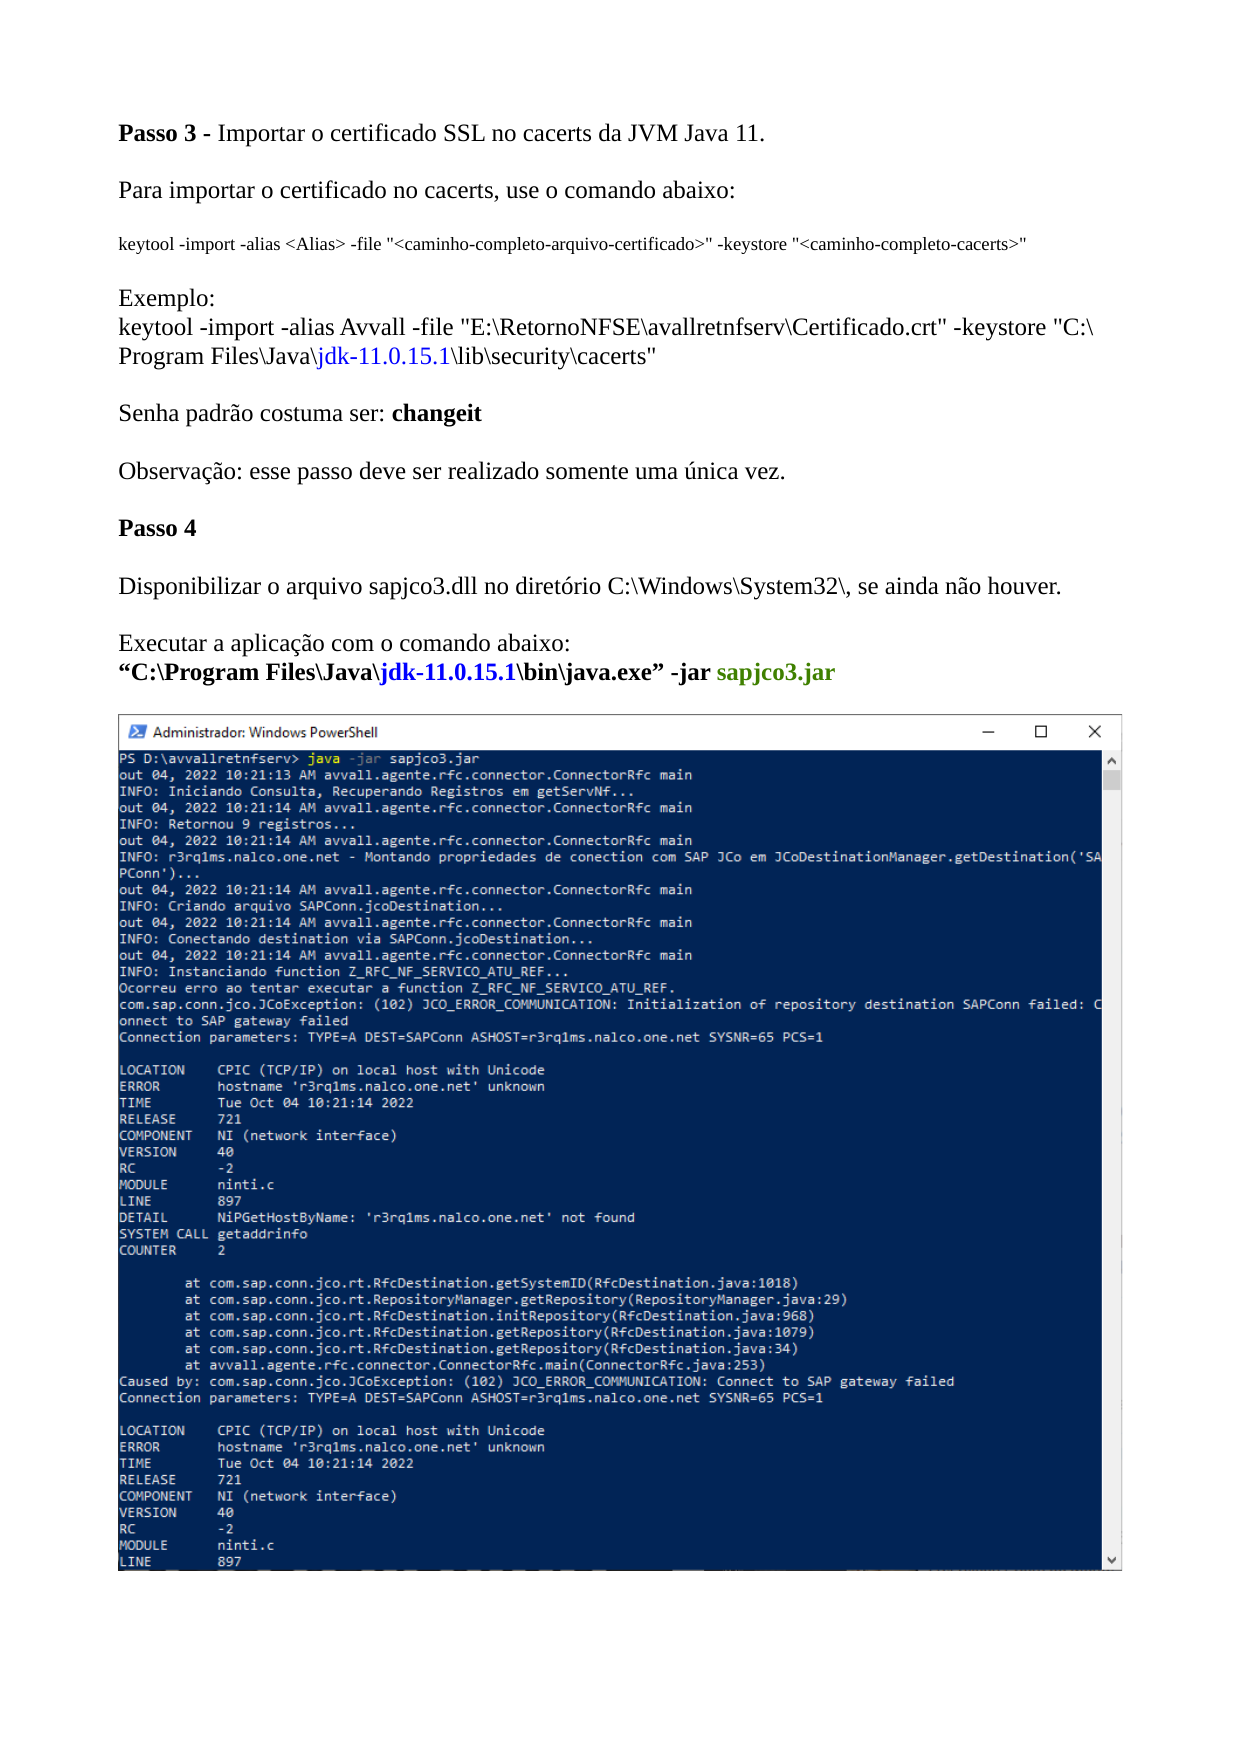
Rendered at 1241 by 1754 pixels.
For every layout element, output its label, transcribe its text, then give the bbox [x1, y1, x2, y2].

text Executar a aplicação com o comando abaixo: [118, 600, 1122, 657]
text “C:\Program Files\Java\jdk-11.0.15.1\bin\java.exe” -jar sapjco3.jar [118, 657, 1122, 686]
text Passo 3 - Importar o certificado SSL no cacerts da JVM Java 11. [118, 118, 1122, 147]
text Passo 4 [118, 485, 1122, 571]
text Disponibilizar o arquivo sapjco3.dll no diretório C:\Windows\System32\, se ainda não houver. [118, 571, 1122, 600]
text Observação: esse passo deve ser realizado somente uma única vez. [118, 456, 1122, 485]
picture [118, 714, 1123, 1571]
text Senha padrão costuma ser: changeit [118, 398, 1122, 456]
text Para importar o certificado no cacerts, use o comando abaixo: keytool -import -alias <Alias> -file "<caminho-completo-arquivo-certificado>" -keystore "<caminho-completo-cacerts>" Exemplo: keytool -import -alias Avvall -file "E:\RetornoNFSE\avallretnfserv\Certificado.crt" -keystore "C:\Program Files\Java\jdk-11.0.15.1\lib\security\cacerts" [118, 176, 1122, 398]
